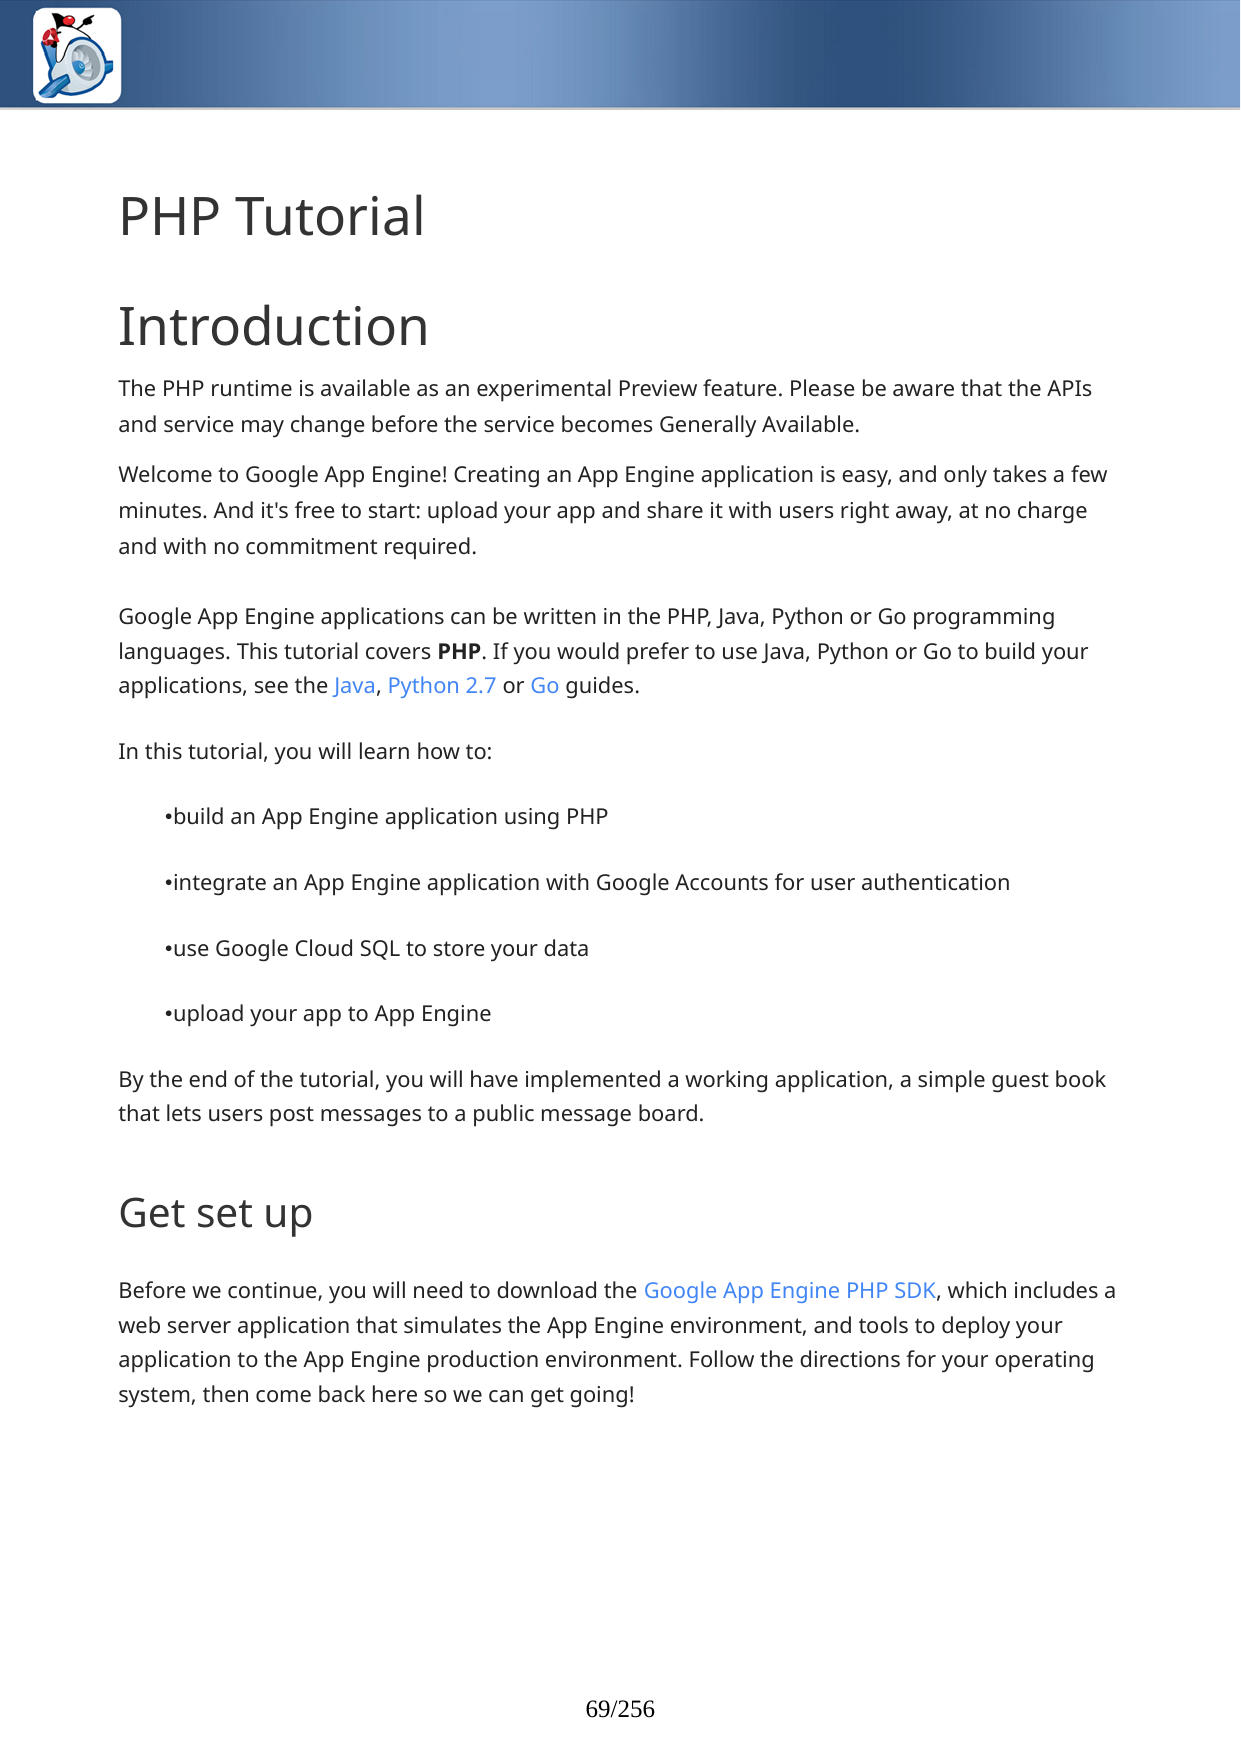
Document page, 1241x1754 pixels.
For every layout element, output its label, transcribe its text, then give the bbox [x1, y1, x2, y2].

list use Google Cloud SQL to store your data [118, 928, 1106, 962]
text The PHP runtime is available as an experimental Preview feature. Please be aware that the APIs and service may change before the service becomes Generally Available. [118, 373, 1122, 439]
text Before we continue, you will need to download the Google App Engine PHP SDK, which includes a web server application that simulates the App Engine environment, and tools to deploy your application to the App Engine production environment. Follow the directions for your operating system, then come back here so we can get going! [118, 1271, 1122, 1408]
text Welcome to Google App Engine! Creating an App Engine application is easy, and only takes a few minutes. And it's free to start: upload your app and share it with users right away, at no charge and with no commitment required. [118, 459, 1122, 561]
list upload your app to App Engine [118, 994, 1106, 1028]
list integrate an App Engine application with Google Accounts for user authentication [118, 862, 1106, 897]
text Google App Engine applications can be written in the PHP, Java, Python or Go programming languages. This tutorial covers PHP. If you would prefer to use Java, Python or Go to build your applications, see the Java, Python 2.7 or Go guides. [118, 597, 1122, 700]
text By the end of the tutorial, you will have implemented a working application, a simple guest book that lets users post messages to a public message board. [118, 1059, 1122, 1128]
list build an App Engine application using PHP [118, 797, 1106, 831]
text In this tutorial, you will learn how to: [118, 731, 1122, 766]
picture [0, 0, 1241, 110]
subtitle PHP Tutorial [118, 178, 1122, 251]
subtitle Introduction [118, 288, 1122, 361]
subtitle Get set up [118, 1184, 1122, 1239]
